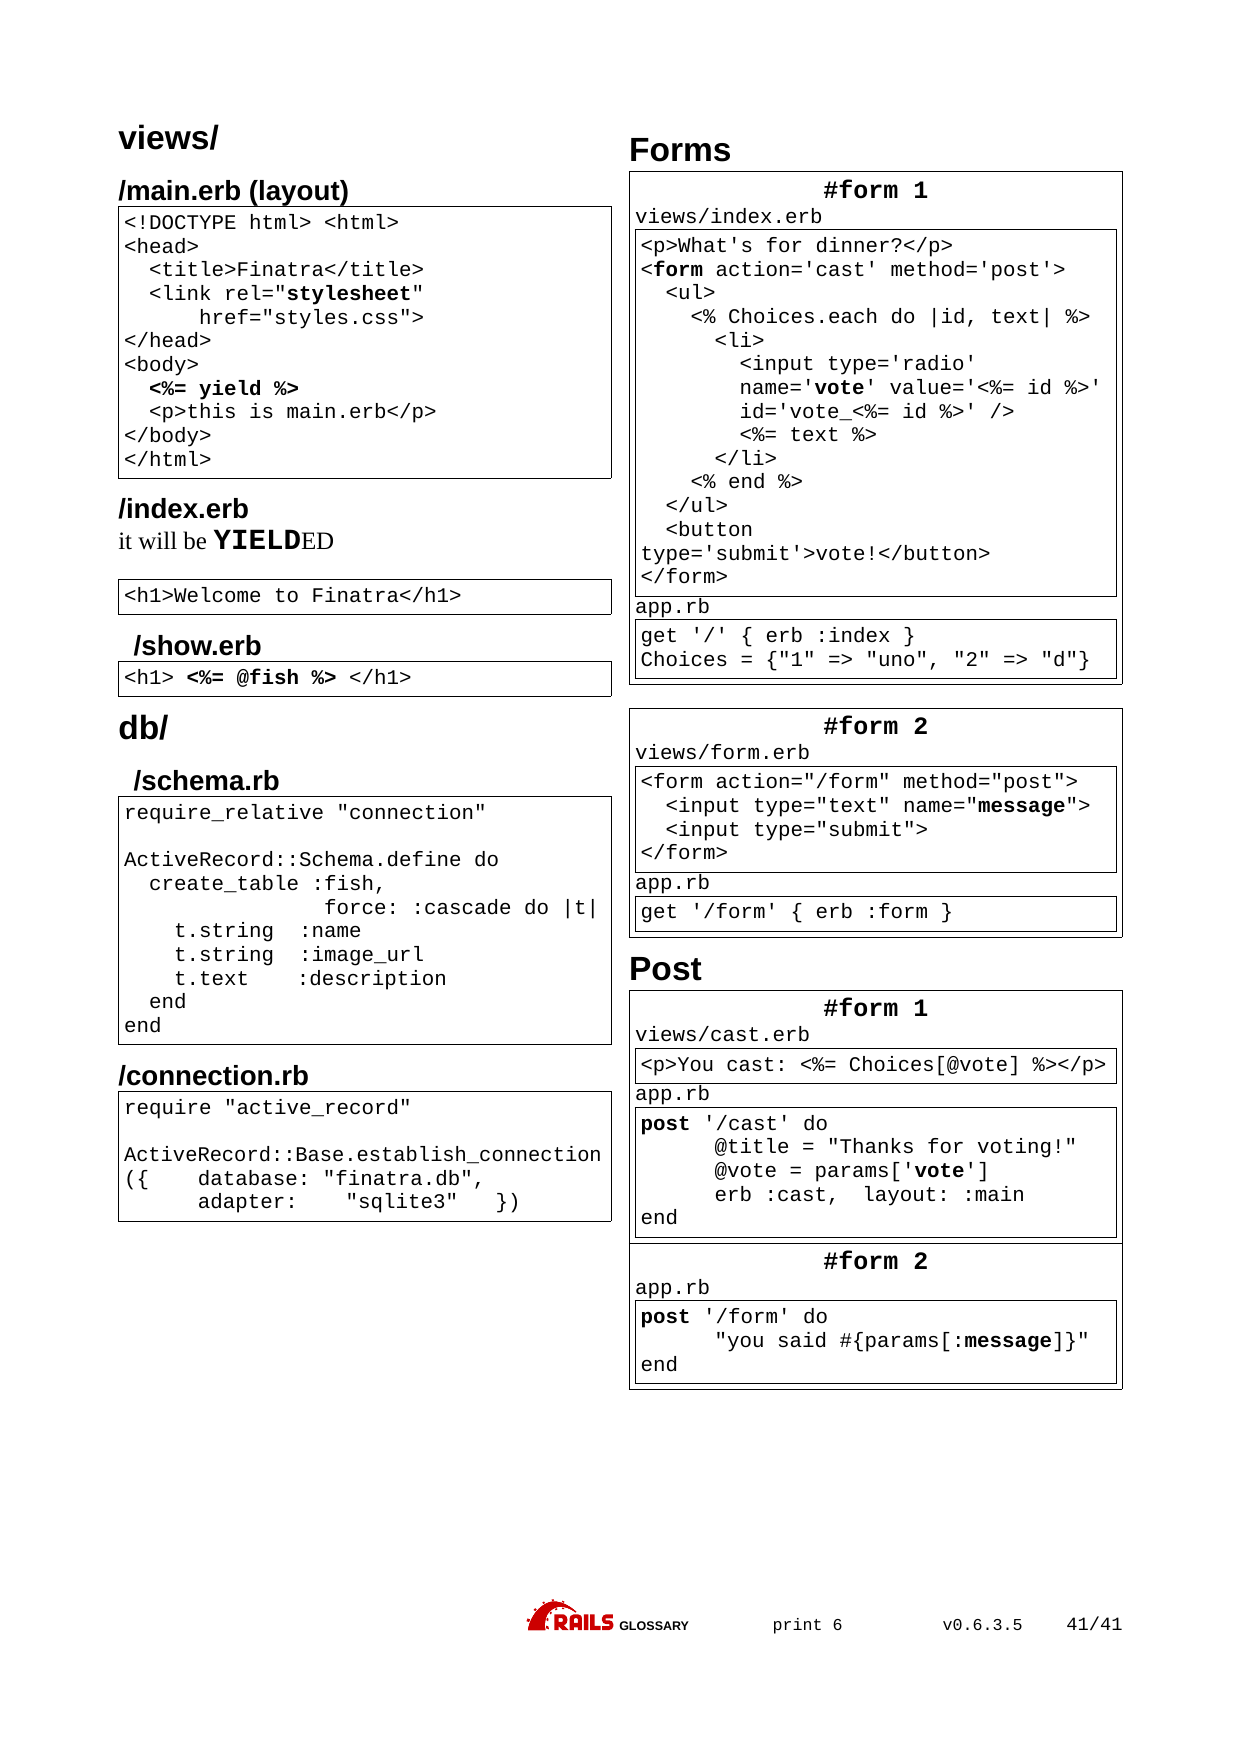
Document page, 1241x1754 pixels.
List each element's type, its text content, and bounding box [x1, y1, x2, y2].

table_header post '/cast' do @title = "Thanks for voting!" @vote = params['vote'] erb :cast, layout: :main end [636, 1108, 1116, 1237]
table_cell #form 2 app.rb [630, 1244, 1122, 1389]
subtitle /main.erb (layout) [118, 174, 611, 206]
table_header post '/form' do "you said #{params[:message]}" end [636, 1301, 1116, 1383]
subtitle /show.erb [118, 629, 611, 661]
text it will be YIELDED [118, 525, 611, 558]
subtitle db/ [118, 708, 611, 747]
table_header require_relative "connection" ActiveRecord::Schema.define do create_table :fish, force: :cascade do |t| t.string :name t.string :image_url t.text :description end end [119, 797, 611, 1044]
table_header get '/form' { erb :form } [636, 897, 1116, 931]
subtitle /schema.rb [118, 764, 611, 796]
subtitle Post [629, 948, 1122, 987]
subtitle /index.erb [118, 493, 611, 525]
table_header <p>You cast: <%= Choices[@vote] %></p> [636, 1049, 1116, 1083]
subtitle Forms [629, 130, 1122, 168]
table_header #form 1 views/index.erb app.rb [630, 172, 1122, 684]
table_header <!DOCTYPE html> <html> <head> <title>Finatra</title> <link rel="stylesheet" href="styles.css"> </head> <body> <%= yield %> <p>this is main.erb</p> </body> </html> [119, 207, 611, 478]
table_header <h1> <%= @fish %> </h1> [119, 662, 611, 696]
subtitle /connection.rb [118, 1059, 611, 1091]
table_header #form 2 views/form.erb app.rb [630, 709, 1122, 937]
table_header require "active_record" ActiveRecord::Base.establish_connection({ database: "finatra.db", adapter: "sqlite3" }) [119, 1092, 611, 1221]
table_header get '/' { erb :index } Choices = {"1" => "uno", "2" => "d"} [636, 620, 1116, 678]
subtitle views/ [118, 118, 611, 157]
table_header <form action="/form" method="post"> <input type="text" name="message"> <input type="submit"> </form> [636, 767, 1116, 872]
table_header #form 1 views/cast.erb app.rb [630, 991, 1122, 1243]
table_header <p>What's for dinner?</p> <form action='cast' method='post'> <ul> <% Choices.each do |id, text| %> <li> <input type='radio' name='vote' value='<%= id %>' id='vote_<%= id %>' /> <%= text %> </li> <% end %> </ul> <button type='submit'>vote!</button> </form> [636, 230, 1116, 596]
table_header <h1>Welcome to Finatra</h1> [119, 580, 611, 614]
